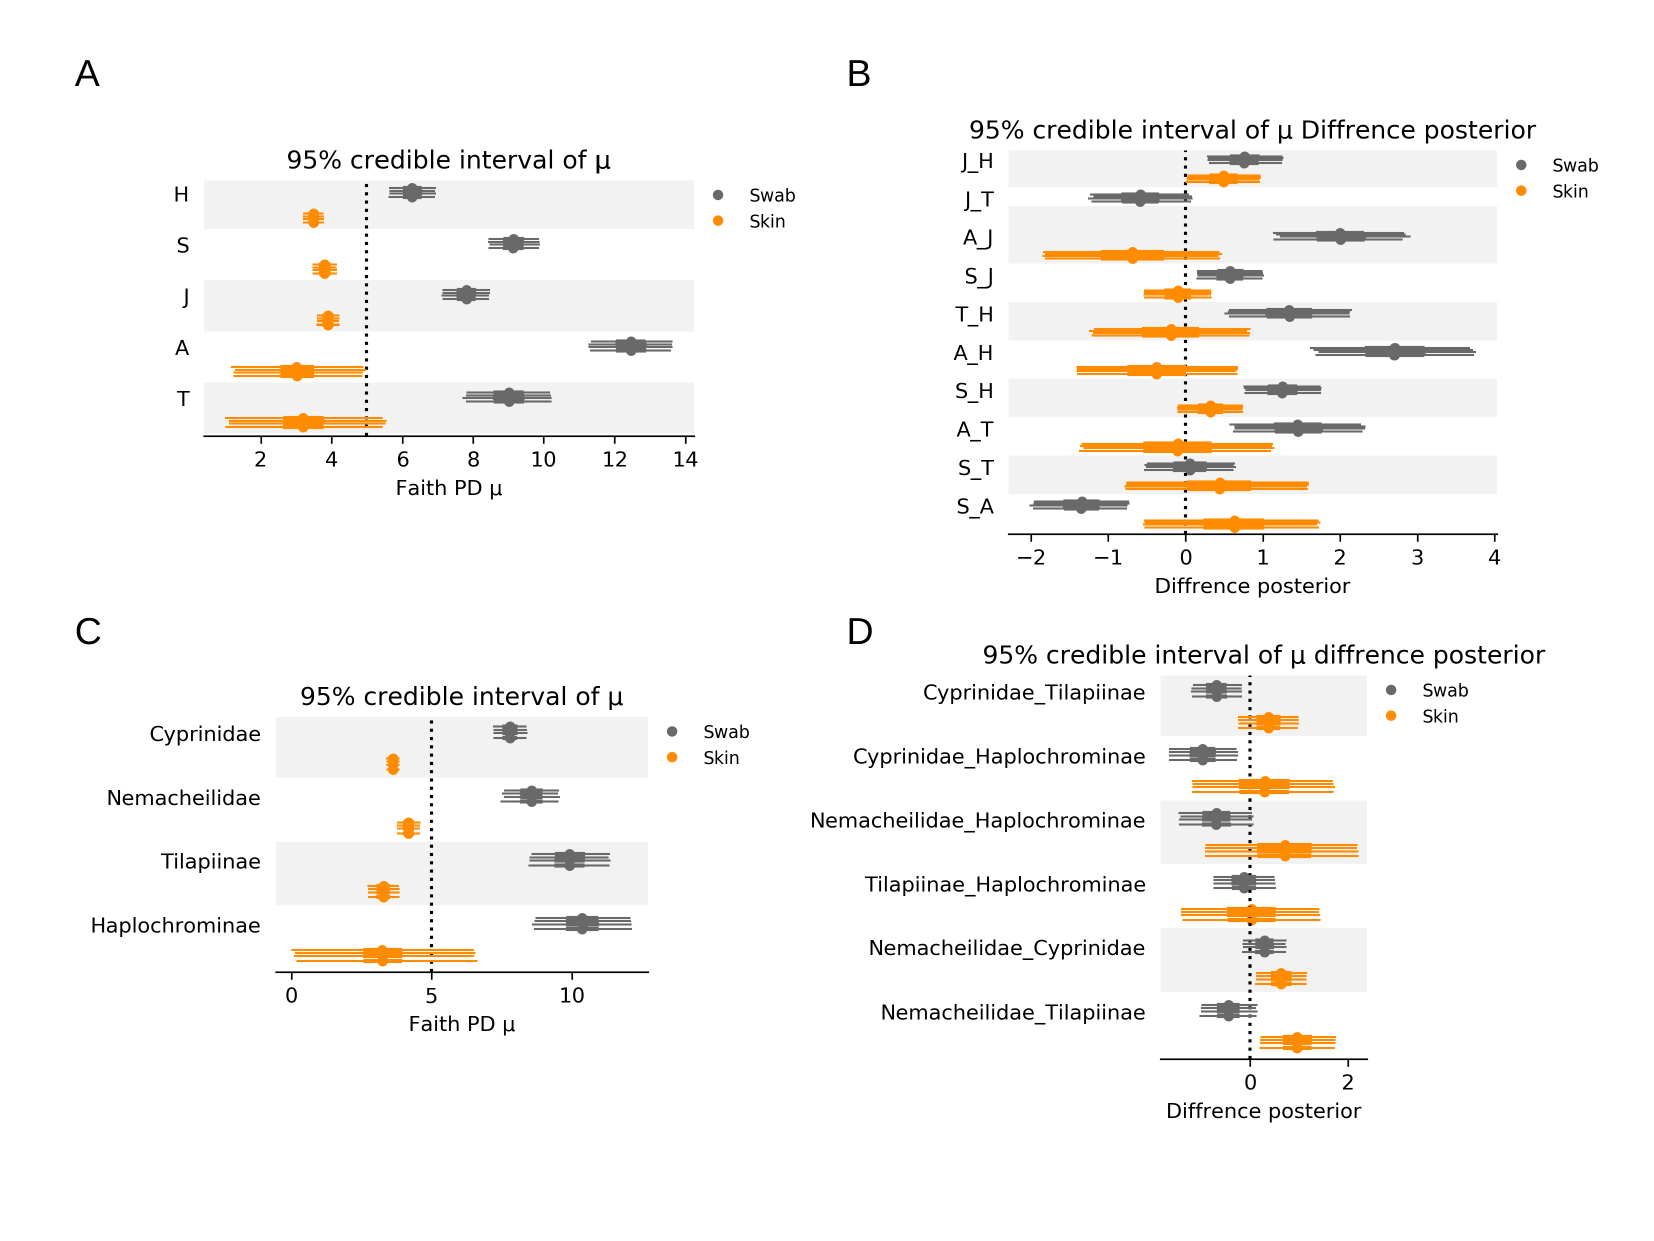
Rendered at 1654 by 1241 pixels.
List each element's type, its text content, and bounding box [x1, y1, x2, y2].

text_box A [60, 45, 166, 102]
picture [795, 629, 1560, 1137]
picture [158, 134, 818, 514]
text_box C [60, 603, 166, 661]
picture [75, 671, 772, 1051]
text_box B [831, 45, 937, 102]
picture [938, 104, 1621, 612]
text_box D [831, 603, 937, 661]
